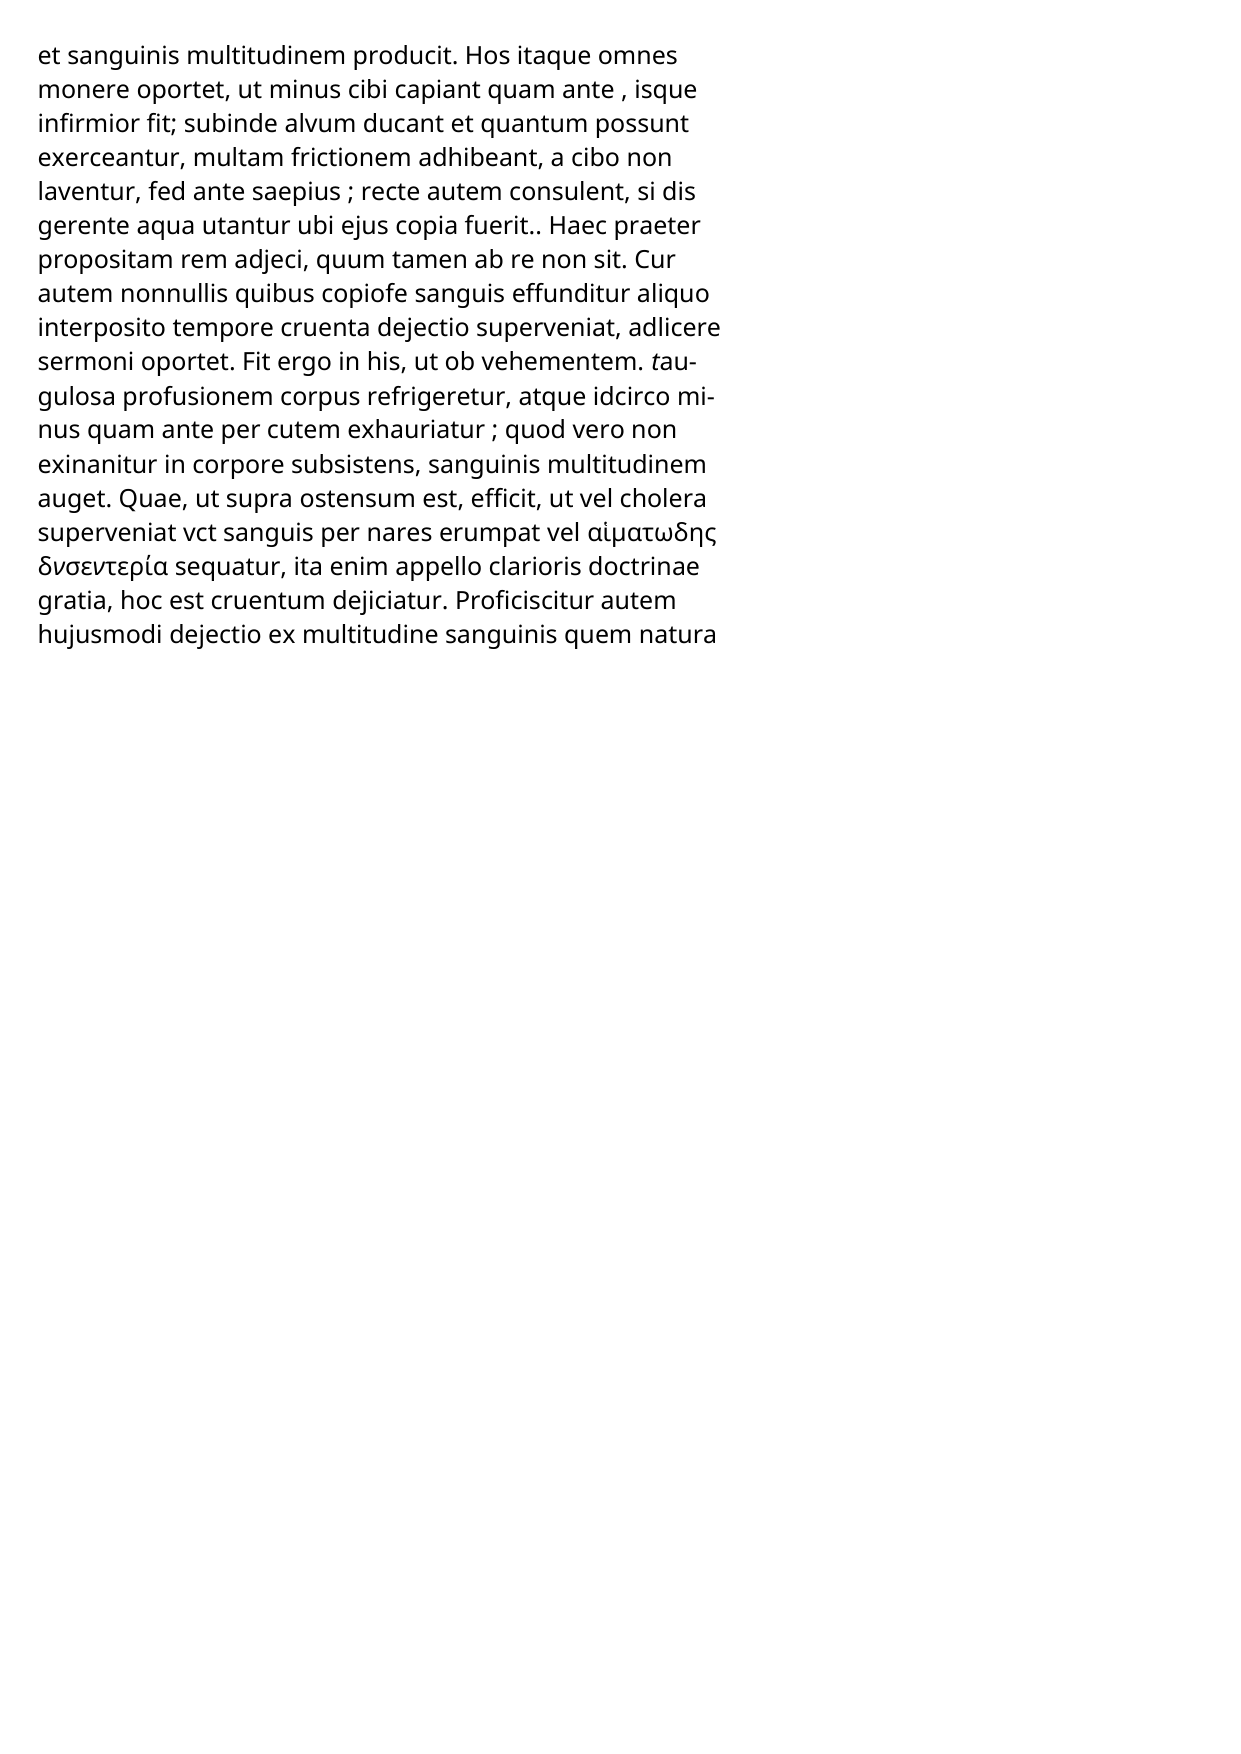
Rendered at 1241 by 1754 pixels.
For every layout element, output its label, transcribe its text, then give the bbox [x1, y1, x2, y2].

text et sanguinis multitudinem producit. Hos itaque omnes monere oportet, ut minus cibi capiant quam ante , isque infirmior fit; subinde alvum ducant et quantum possunt exerceantur, multam frictionem adhibeant, a cibo non laventur, fed ante saepius ; recte autem consulent, si dis gerente aqua utantur ubi ejus copia fuerit.. Haec praeter propositam rem adjeci, quum tamen ab re non sit. Cur autem nonnullis quibus copiofe sanguis effunditur aliquo interposito tempore cruenta dejectio superveniat, adlicere sermoni oportet. Fit ergo in his, ut ob vehementem. tau- gulosa profusionem corpus refrigeretur, atque idcirco mi- nus quam ante per cutem exhauriatur ; quod vero non exinanitur in corpore subsistens, sanguinis multitudinem auget. Quae, ut supra ostensum est, efficit, ut vel cholera superveniat vct sanguis per nares erumpat vel αἱματωδης δνσεντερία sequatur, ita enim appello clarioris doctrinae gratia, hoc est cruentum dejiciatur. Proficiscitur autem hujusmodi dejectio ex multitudine sanguinis quem natura [37, 37, 1203, 651]
